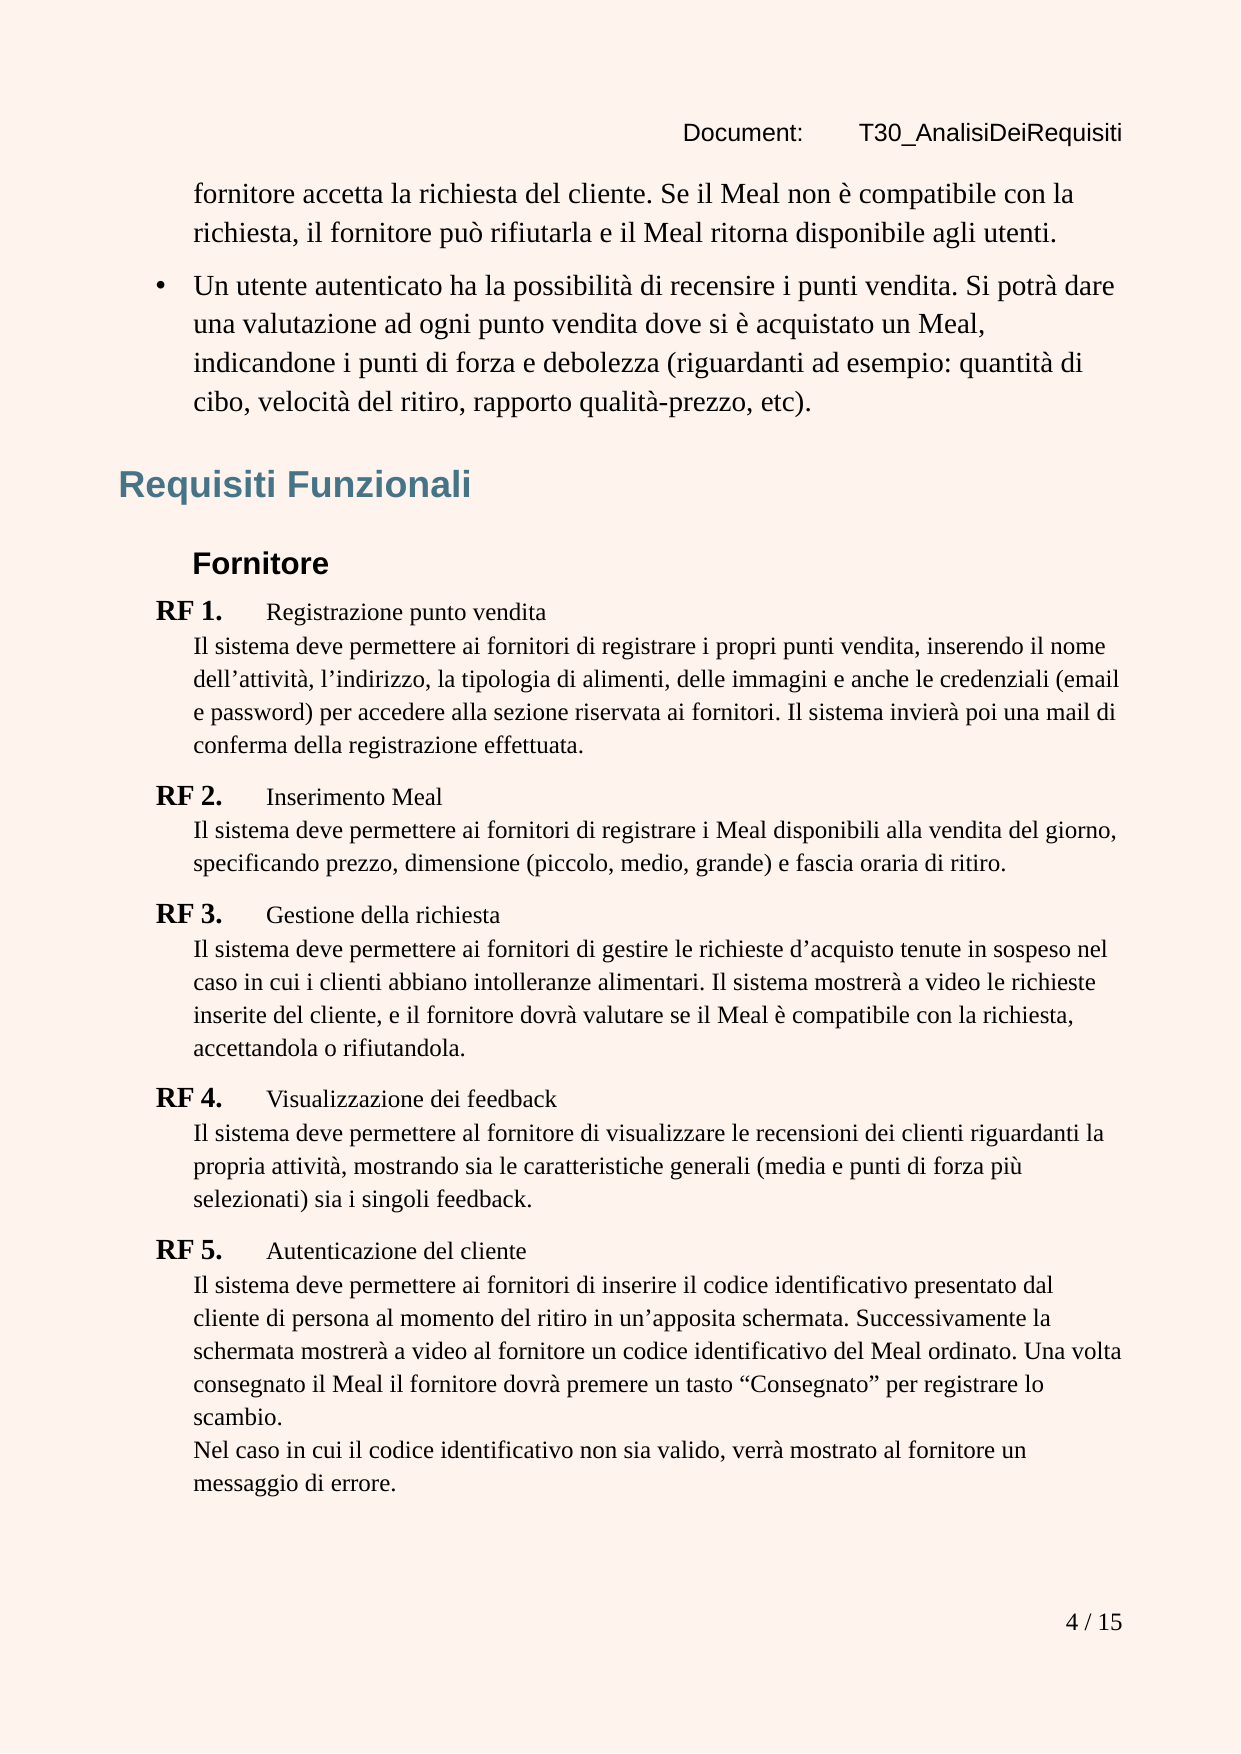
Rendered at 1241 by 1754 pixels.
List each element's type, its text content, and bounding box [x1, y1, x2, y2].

list fornitore accetta la richiesta del cliente. Se il Meal non è compatibile con la richiesta, il fornitore può rifiutarla e il Meal ritorna disponibile agli utenti. [156, 176, 1122, 248]
list Gestione della richiesta Il sistema deve permettere ai fornitori di gestire le richieste d’acquisto tenute in sospeso nel caso in cui i clienti abbiano intolleranze alimentari. Il sistema mostrerà a video le richieste inserite del cliente, e il fornitore dovrà valutare se il Meal è compatibile con la richiesta, accettandola o rifiutandola. [156, 896, 1122, 1062]
list Un utente autenticato ha la possibilità di recensire i punti vendita. Si potrà dare una valutazione ad ogni punto vendita dove si è acquistato un Meal, indicandone i punti di forza e debolezza (riguardanti ad esempio: quantità di cibo, velocità del ritiro, rapporto qualità-prezzo, etc). [156, 268, 1122, 417]
list Registrazione punto vendita Il sistema deve permettere ai fornitori di registrare i propri punti vendita, inserendo il nome dell’attività, l’indirizzo, la tipologia di alimenti, delle immagini e anche le credenziali (email e password) per accedere alla sezione riservata ai fornitori. Il sistema invierà poi una mail di conferma della registrazione effettuata. [156, 593, 1122, 759]
list Autenticazione del cliente Il sistema deve permettere ai fornitori di inserire il codice identificativo presentato dal cliente di persona al momento del ritiro in un’apposita schermata. Successivamente la schermata mostrerà a video al fornitore un codice identificativo del Meal ordinato. Una volta consegnato il Meal il fornitore dovrà premere un tasto “Consegnato” per registrare lo scambio. Nel caso in cui il codice identificativo non sia valido, verrà mostrato al fornitore un messaggio di errore. [156, 1232, 1122, 1497]
subtitle Requisiti Funzionali [118, 462, 1122, 505]
subtitle Fornitore [118, 545, 1122, 581]
list Inserimento Meal Il sistema deve permettere ai fornitori di registrare i Meal disponibili alla vendita del giorno, specificando prezzo, dimensione (piccolo, medio, grande) e fascia oraria di ritiro. [156, 778, 1122, 877]
list Visualizzazione dei feedback Il sistema deve permettere al fornitore di visualizzare le recensioni dei clienti riguardanti la propria attività, mostrando sia le caratteristiche generali (media e punti di forza più selezionati) sia i singoli feedback. [156, 1081, 1122, 1213]
